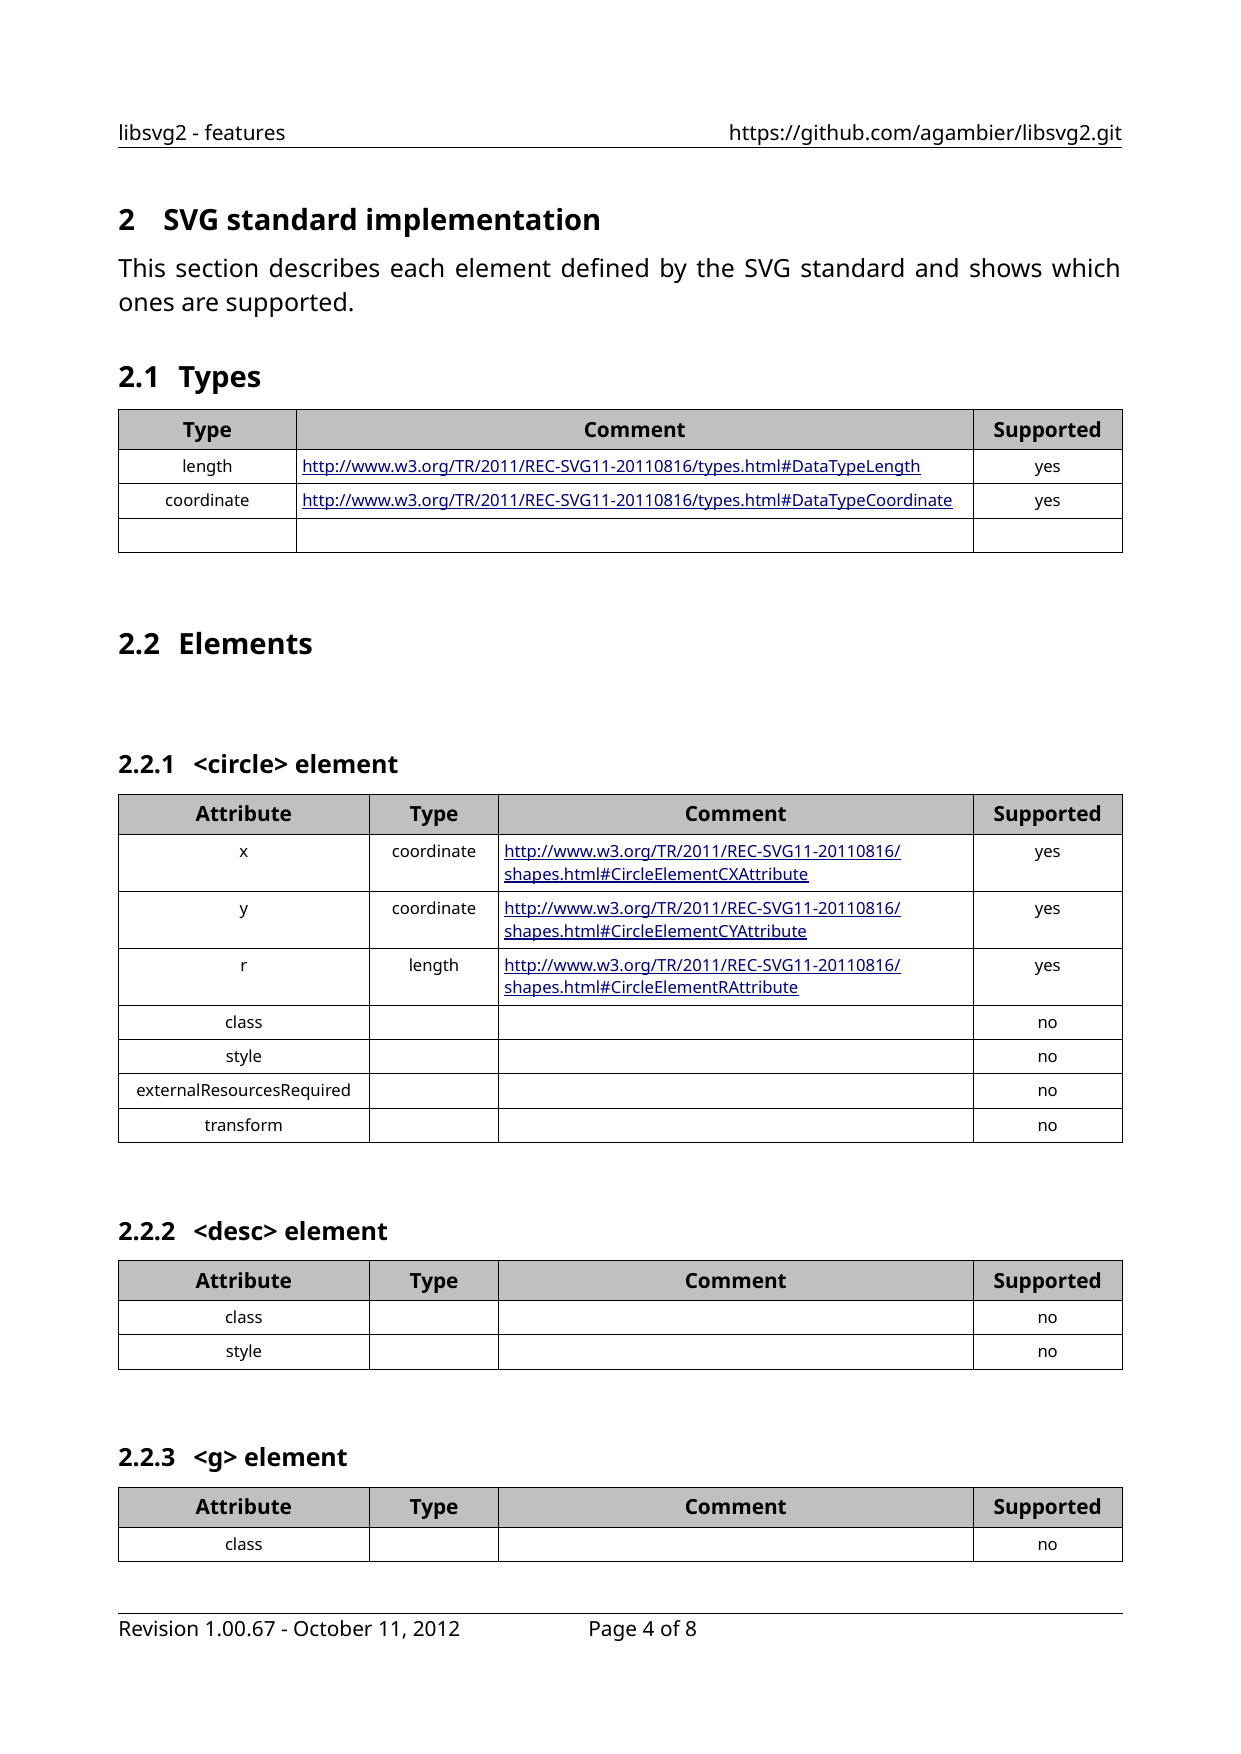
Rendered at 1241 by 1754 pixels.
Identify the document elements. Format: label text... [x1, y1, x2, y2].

table_cell yes [974, 484, 1122, 517]
table_cell [499, 1109, 973, 1142]
table_header Supported [974, 795, 1122, 834]
table_cell [370, 1006, 498, 1039]
table_header Type [370, 1261, 498, 1300]
table_cell externalResourcesRequired [119, 1074, 369, 1107]
table_cell [499, 1006, 973, 1039]
subtitle <desc> element [118, 1213, 1122, 1247]
table_header Supported [974, 1261, 1122, 1300]
table_cell length [370, 949, 498, 1004]
table_header Type [370, 1488, 498, 1527]
table_header Comment [499, 1488, 973, 1527]
table_cell class [119, 1301, 369, 1334]
table_cell y [119, 892, 369, 948]
table_cell length [119, 450, 296, 483]
table_header Attribute [119, 1261, 369, 1300]
table_cell no [974, 1301, 1122, 1334]
table_cell r [119, 949, 369, 1004]
table_header Attribute [119, 795, 369, 834]
table_cell [370, 1074, 498, 1107]
table_cell coordinate [370, 835, 498, 891]
table_cell yes [974, 450, 1122, 483]
table_cell no [974, 1335, 1122, 1368]
table_header Supported [974, 1488, 1122, 1527]
table_header Comment [499, 1261, 973, 1300]
subtitle Elements [118, 623, 1122, 663]
table_header Comment [499, 795, 973, 834]
table_cell [499, 1040, 973, 1073]
table_cell yes [974, 949, 1122, 1004]
subtitle <circle> element [118, 747, 1122, 781]
table_cell http://www.w3.org/TR/2011/REC-SVG11-20110816/shapes.html#CircleElementRAttribute [499, 949, 973, 1004]
table_cell yes [974, 835, 1122, 891]
table_cell [499, 1335, 973, 1368]
table_cell http://www.w3.org/TR/2011/REC-SVG11-20110816/types.html#DataTypeCoordinate [297, 484, 973, 517]
table_cell transform [119, 1109, 369, 1142]
table_cell [499, 1301, 973, 1334]
table_cell [119, 519, 296, 552]
table_cell x [119, 835, 369, 891]
table_cell [370, 1301, 498, 1334]
table_cell [297, 519, 973, 552]
subtitle SVG standard implementation [118, 199, 1122, 238]
table_header Attribute [119, 1488, 369, 1527]
table_cell [499, 1528, 973, 1561]
table_cell style [119, 1335, 369, 1368]
table_cell [370, 1040, 498, 1073]
table_cell yes [974, 892, 1122, 948]
table_cell no [974, 1040, 1122, 1073]
table_cell class [119, 1528, 369, 1561]
table_cell no [974, 1074, 1122, 1107]
table_cell http://www.w3.org/TR/2011/REC-SVG11-20110816/shapes.html#CircleElementCYAttribute [499, 892, 973, 948]
table_cell http://www.w3.org/TR/2011/REC-SVG11-20110816/shapes.html#CircleElementCXAttribute [499, 835, 973, 891]
table_cell coordinate [370, 892, 498, 948]
table_header Type [370, 795, 498, 834]
subtitle Types [118, 357, 1122, 396]
subtitle <g> element [118, 1440, 1122, 1474]
table_cell [370, 1528, 498, 1561]
table_cell no [974, 1006, 1122, 1039]
table_cell [370, 1109, 498, 1142]
table_cell [370, 1335, 498, 1368]
table_cell coordinate [119, 484, 296, 517]
table_cell no [974, 1109, 1122, 1142]
table_header Supported [974, 410, 1122, 449]
table_cell style [119, 1040, 369, 1073]
table_cell no [974, 1528, 1122, 1561]
table_header Type [119, 410, 296, 449]
table_header Comment [297, 410, 973, 449]
table_cell [499, 1074, 973, 1107]
table_cell http://www.w3.org/TR/2011/REC-SVG11-20110816/types.html#DataTypeLength [297, 450, 973, 483]
table_cell class [119, 1006, 369, 1039]
text This section describes each element defined by the SVG standard and shows which ones are supported. [118, 251, 1122, 319]
table_cell [974, 519, 1122, 552]
